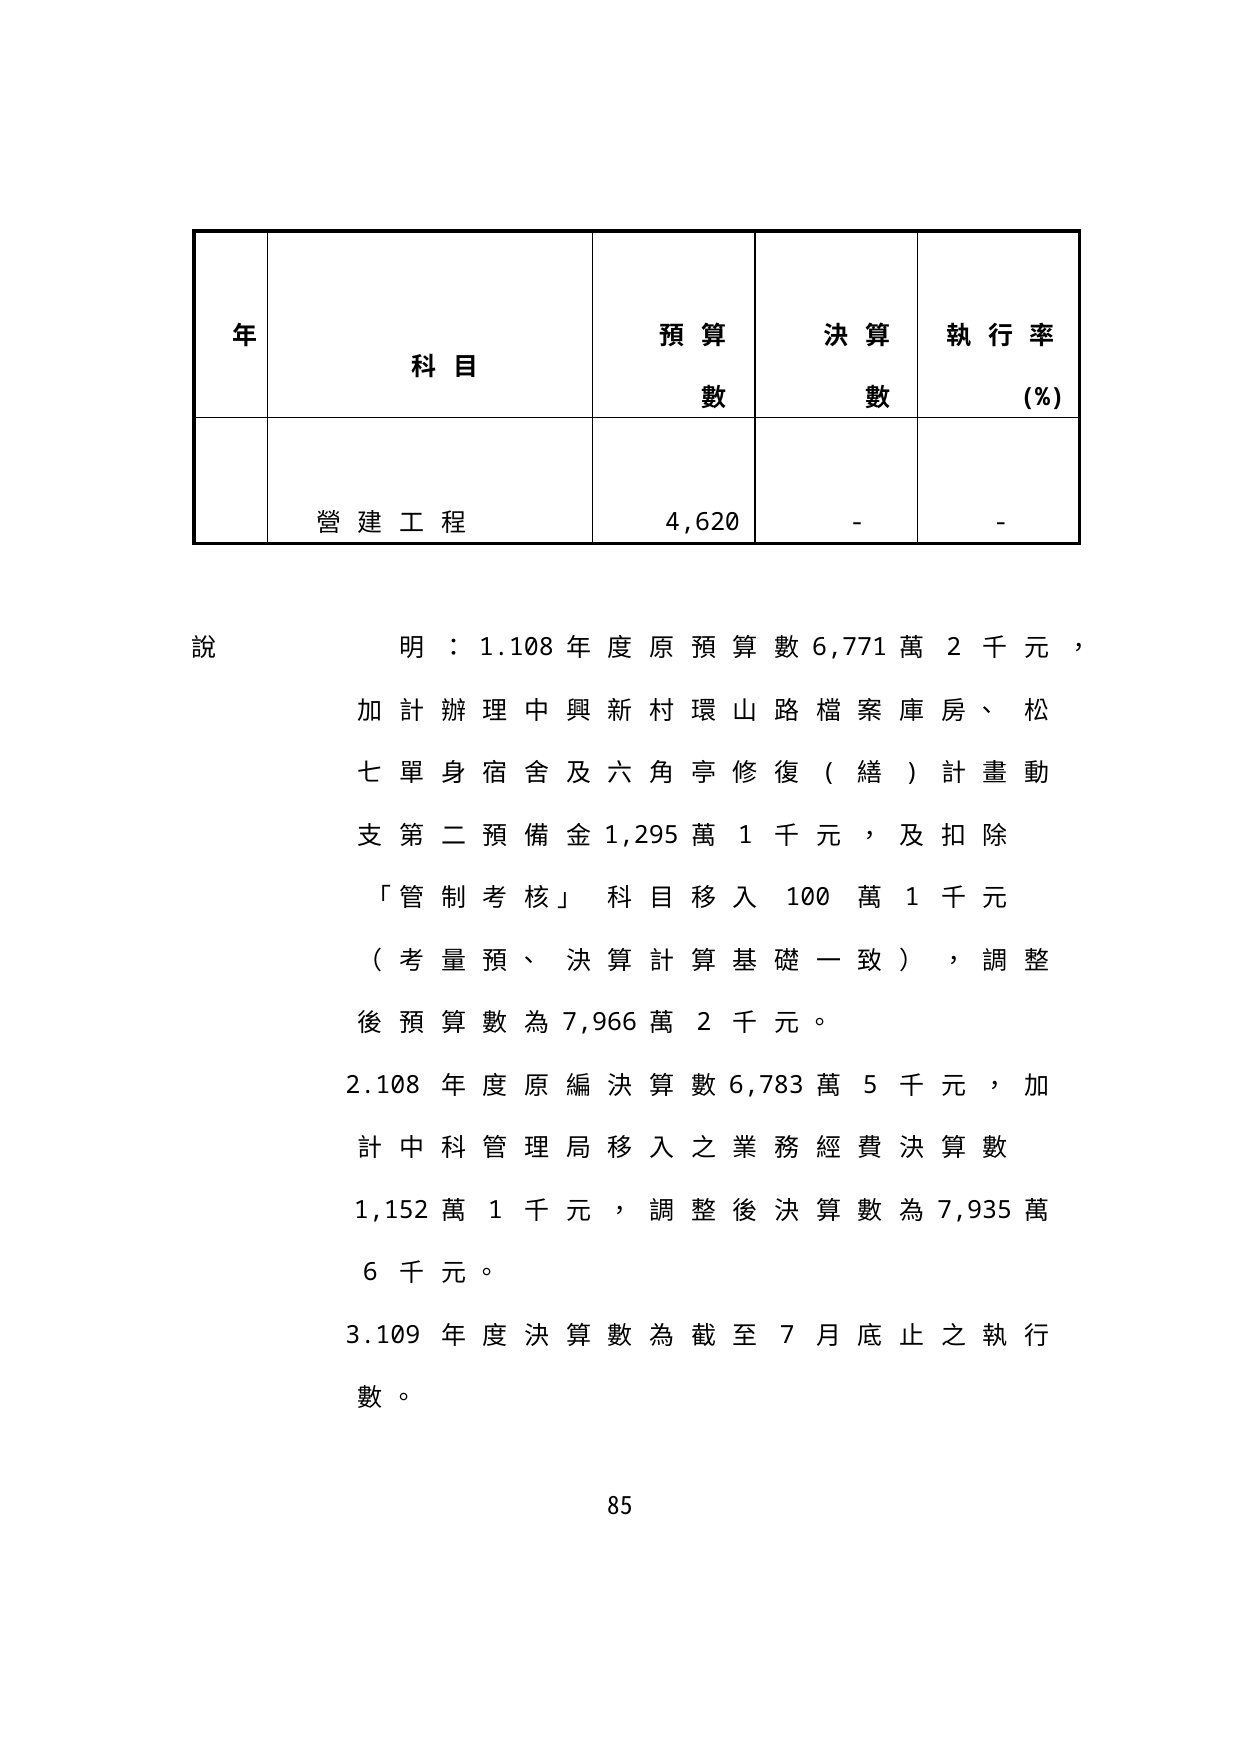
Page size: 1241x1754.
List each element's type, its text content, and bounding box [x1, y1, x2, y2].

table_header 執行率(%) [918, 233, 1078, 417]
table_header 年度 [196, 233, 267, 417]
text 2.108年度原編決算數6,783萬5千元，加計中科管理局移入之業務經費決算數1,152萬1千元，調整後決算數為7,935萬6千元。 [183, 1042, 1058, 1292]
table_cell 4,620 [593, 418, 754, 542]
text 3.109年度決算數為截至7月底止之執行數。 [183, 1292, 1058, 1417]
text 說 明：1.108年度原預算數6,771萬2千元，加計辦理中興新村環山路檔案庫房、松七單身宿舍及六角亭修復(繕)計畫動支第二預備金1,295萬1千元，及扣除「管制考核」科目移入100萬1千元（考量預、決算計算基礎一致），調整後預算數為7,966萬2千元。 [183, 604, 1058, 1042]
table_cell - [756, 418, 917, 542]
table_cell [196, 418, 267, 542]
table_cell - [918, 418, 1078, 542]
table_header 科目 [268, 233, 592, 417]
table_header 預算數 [593, 233, 754, 417]
table_header 決算數 [756, 233, 917, 417]
table_cell 營建工程 [268, 418, 592, 542]
